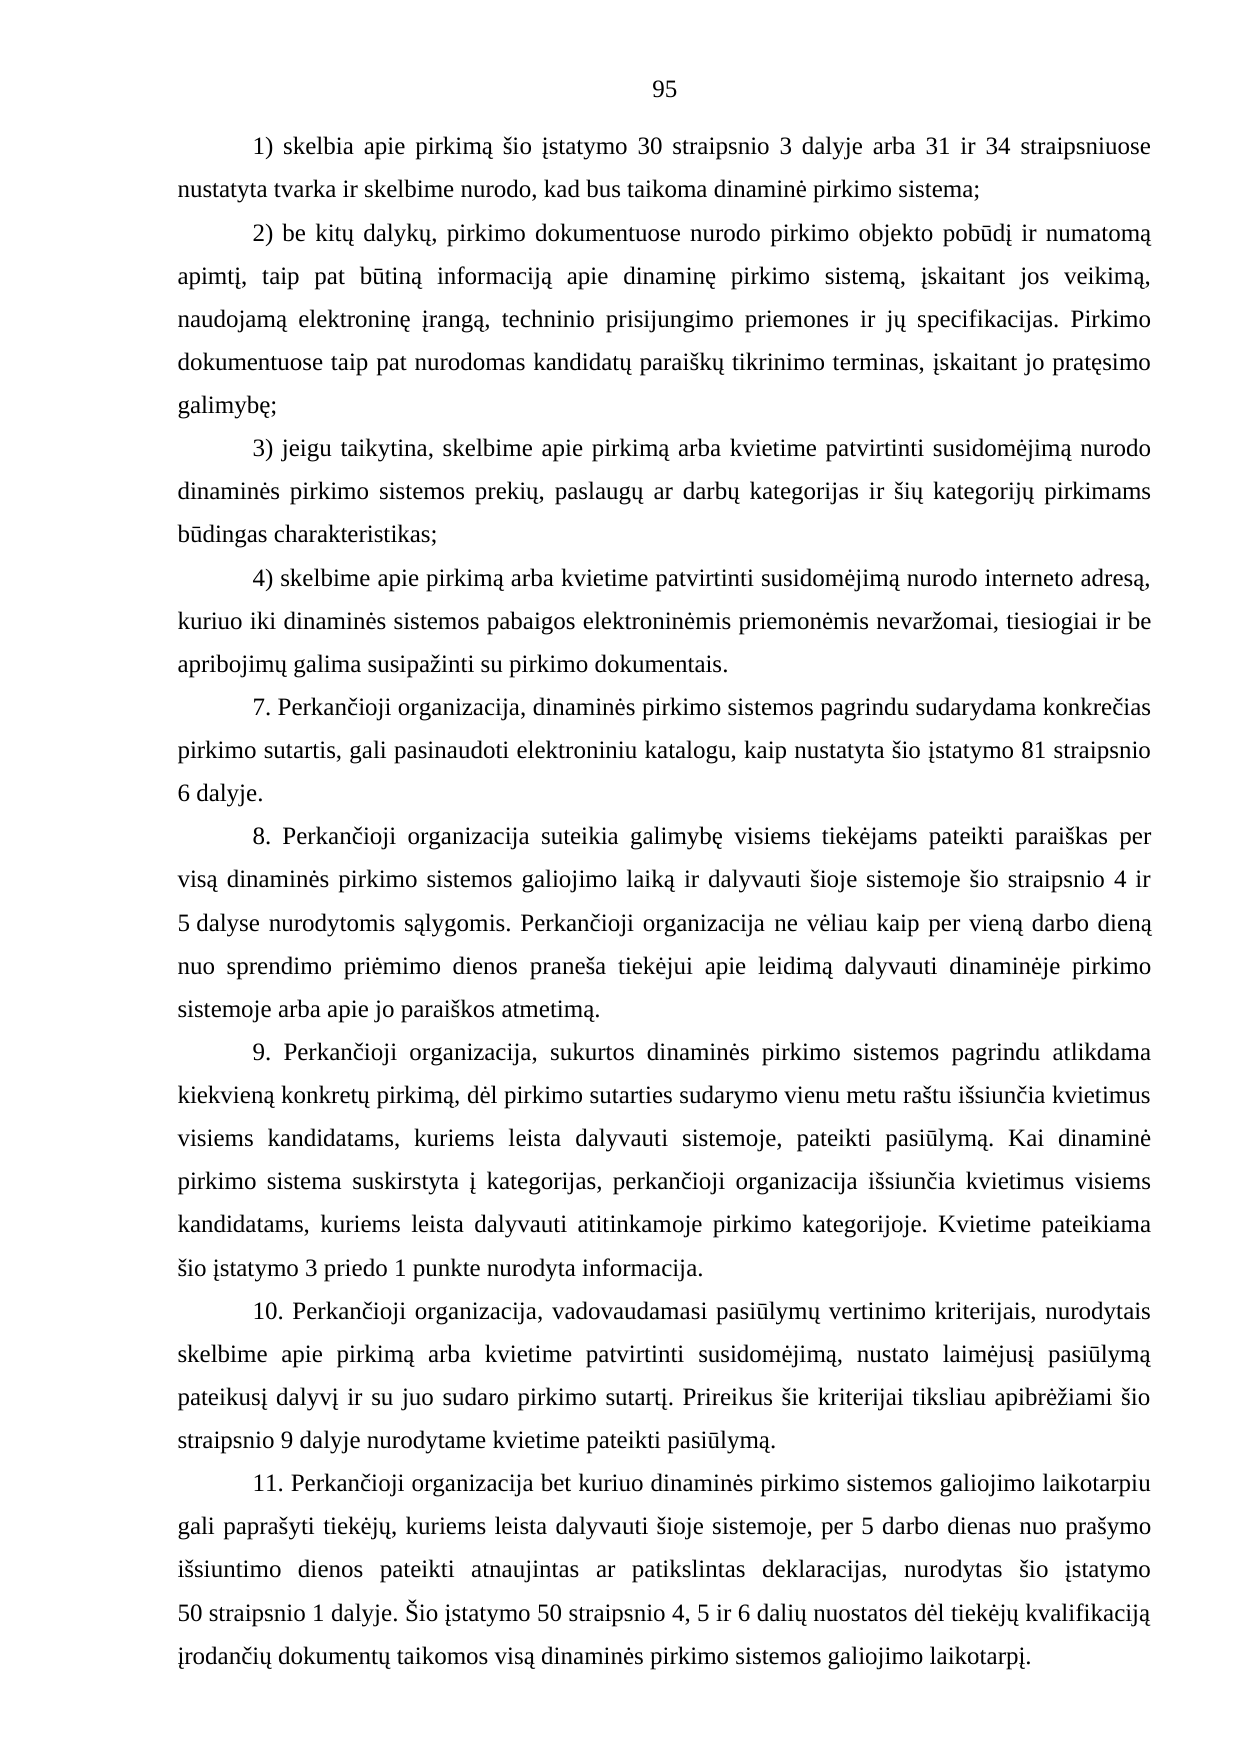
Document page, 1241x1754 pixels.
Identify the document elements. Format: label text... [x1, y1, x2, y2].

text 3) jeigu taikytina, skelbime apie pirkimą arba kvietime patvirtinti susidomėjimą nurodo dinaminės pirkimo sistemos prekių, paslaugų ar darbų kategorijas ir šių kategorijų pirkimams būdingas charakteristikas; [177, 433, 1152, 548]
text 8. Perkančioji organizacija suteikia galimybę visiems tiekėjams pateikti paraiškas per visą dinaminės pirkimo sistemos galiojimo laiką ir dalyvauti šioje sistemoje šio straipsnio 4 ir 5 dalyse nurodytomis sąlygomis. Perkančioji organizacija ne vėliau kaip per vieną darbo dieną nuo sprendimo priėmimo dienos praneša tiekėjui apie leidimą dalyvauti dinaminėje pirkimo sistemoje arba apie jo paraiškos atmetimą. [177, 821, 1152, 1023]
text 2) be kitų dalykų, pirkimo dokumentuose nurodo pirkimo objekto pobūdį ir numatomą apimtį, taip pat būtiną informaciją apie dinaminę pirkimo sistemą, įskaitant jos veikimą, naudojamą elektroninę įrangą, techninio prisijungimo priemones ir jų specifikacijas. Pirkimo dokumentuose taip pat nurodomas kandidatų paraiškų tikrinimo terminas, įskaitant jo pratęsimo galimybę; [177, 218, 1152, 419]
text 10. Perkančioji organizacija, vadovaudamasi pasiūlymų vertinimo kriterijais, nurodytais skelbime apie pirkimą arba kvietime patvirtinti susidomėjimą, nustato laimėjusį pasiūlymą pateikusį dalyvį ir su juo sudaro pirkimo sutartį. Prireikus šie kriterijai tiksliau apibrėžiami šio straipsnio 9 dalyje nurodytame kvietime pateikti pasiūlymą. [177, 1296, 1152, 1454]
text 7. Perkančioji organizacija, dinaminės pirkimo sistemos pagrindu sudarydama konkrečias pirkimo sutartis, gali pasinaudoti elektroniniu katalogu, kaip nustatyta šio įstatymo 81 straipsnio 6 dalyje. [177, 692, 1152, 807]
text 4) skelbime apie pirkimą arba kvietime patvirtinti susidomėjimą nurodo interneto adresą, kuriuo iki dinaminės sistemos pabaigos elektroninėmis priemonėmis nevaržomai, tiesiogiai ir be apribojimų galima susipažinti su pirkimo dokumentais. [177, 563, 1152, 678]
text 1) skelbia apie pirkimą šio įstatymo 30 straipsnio 3 dalyje arba 31 ir 34 straipsniuose nustatyta tvarka ir skelbime nurodo, kad bus taikoma dinaminė pirkimo sistema; [177, 131, 1152, 203]
text 9. Perkančioji organizacija, sukurtos dinaminės pirkimo sistemos pagrindu atlikdama kiekvieną konkretų pirkimą, dėl pirkimo sutarties sudarymo vienu metu raštu išsiunčia kvietimus visiems kandidatams, kuriems leista dalyvauti sistemoje, pateikti pasiūlymą. Kai dinaminė pirkimo sistema suskirstyta į kategorijas, perkančioji organizacija išsiunčia kvietimus visiems kandidatams, kuriems leista dalyvauti atitinkamoje pirkimo kategorijoje. Kvietime pateikiama šio įstatymo 3 priedo 1 punkte nurodyta informacija. [177, 1037, 1152, 1281]
text 11. Perkančioji organizacija bet kuriuo dinaminės pirkimo sistemos galiojimo laikotarpiu gali paprašyti tiekėjų, kuriems leista dalyvauti šioje sistemoje, per 5 darbo dienas nuo prašymo išsiuntimo dienos pateikti atnaujintas ar patikslintas deklaracijas, nurodytas šio įstatymo 50 straipsnio 1 dalyje. Šio įstatymo 50 straipsnio 4, 5 ir 6 dalių nuostatos dėl tiekėjų kvalifikaciją įrodančių dokumentų taikomos visą dinaminės pirkimo sistemos galiojimo laikotarpį. [177, 1468, 1152, 1669]
